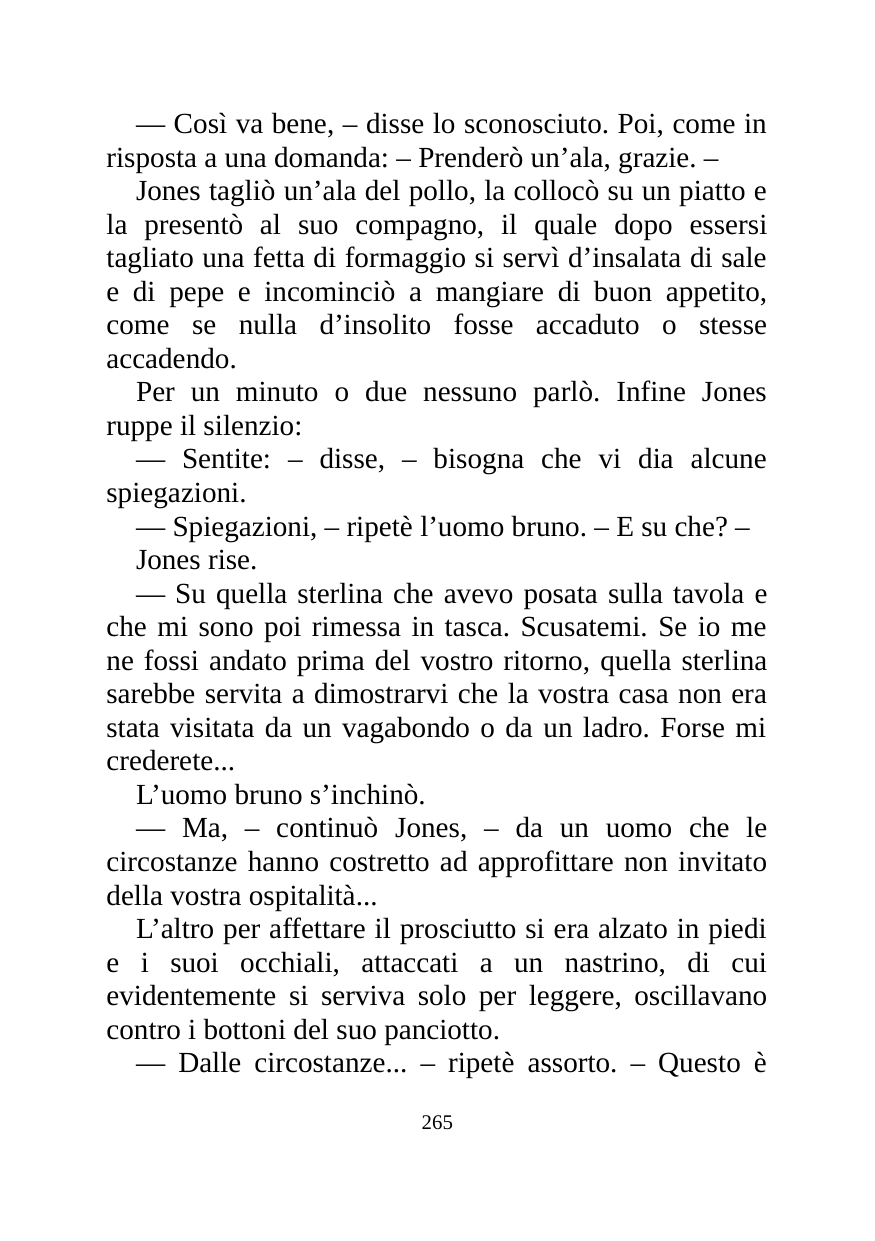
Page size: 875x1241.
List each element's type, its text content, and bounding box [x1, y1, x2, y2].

text — Così va bene, – disse lo sconosciuto. Poi, come in risposta a una domanda: – Prenderò un’ala, grazie. – [106, 106, 768, 173]
text — Sentite: – disse, – bisogna che vi dia alcune spiegazioni. [106, 442, 768, 509]
text L’altro per affettare il prosciutto si era alzato in piedi e i suoi occhiali, attaccati a un nastrino, di cui evidentemente si serviva solo per leggere, oscillavano contro i bottoni del suo panciotto. [106, 911, 768, 1045]
text Jones tagliò un’ala del pollo, la collocò su un piatto e la presentò al suo compagno, il quale dopo essersi tagliato una fetta di formaggio si servì d’insalata di sale e di pepe e incominciò a mangiare di buon appetito, come se nulla d’insolito fosse accaduto o stesse accadendo. [106, 173, 768, 374]
text — Dalle circostanze... – ripetè assorto. – Questo è [106, 1045, 768, 1079]
text — Spiegazioni, – ripetè l’uomo bruno. – E su che? – [106, 509, 768, 542]
text Jones rise. [106, 542, 768, 576]
text Per un minuto o due nessuno parlò. Infine Jones ruppe il silenzio: [106, 374, 768, 442]
text L’uomo bruno s’inchinò. [106, 777, 768, 811]
text — Su quella sterlina che avevo posata sulla tavola e che mi sono poi rimessa in tasca. Scusatemi. Se io me ne fossi andato prima del vostro ritorno, quella sterlina sarebbe servita a dimostrarvi che la vostra casa non era stata visitata da un vagabondo o da un ladro. Forse mi crederete... [106, 576, 768, 777]
text — Ma, – continuò Jones, – da un uomo che le circostanze hanno costretto ad approfittare non invitato della vostra ospitalità... [106, 811, 768, 911]
